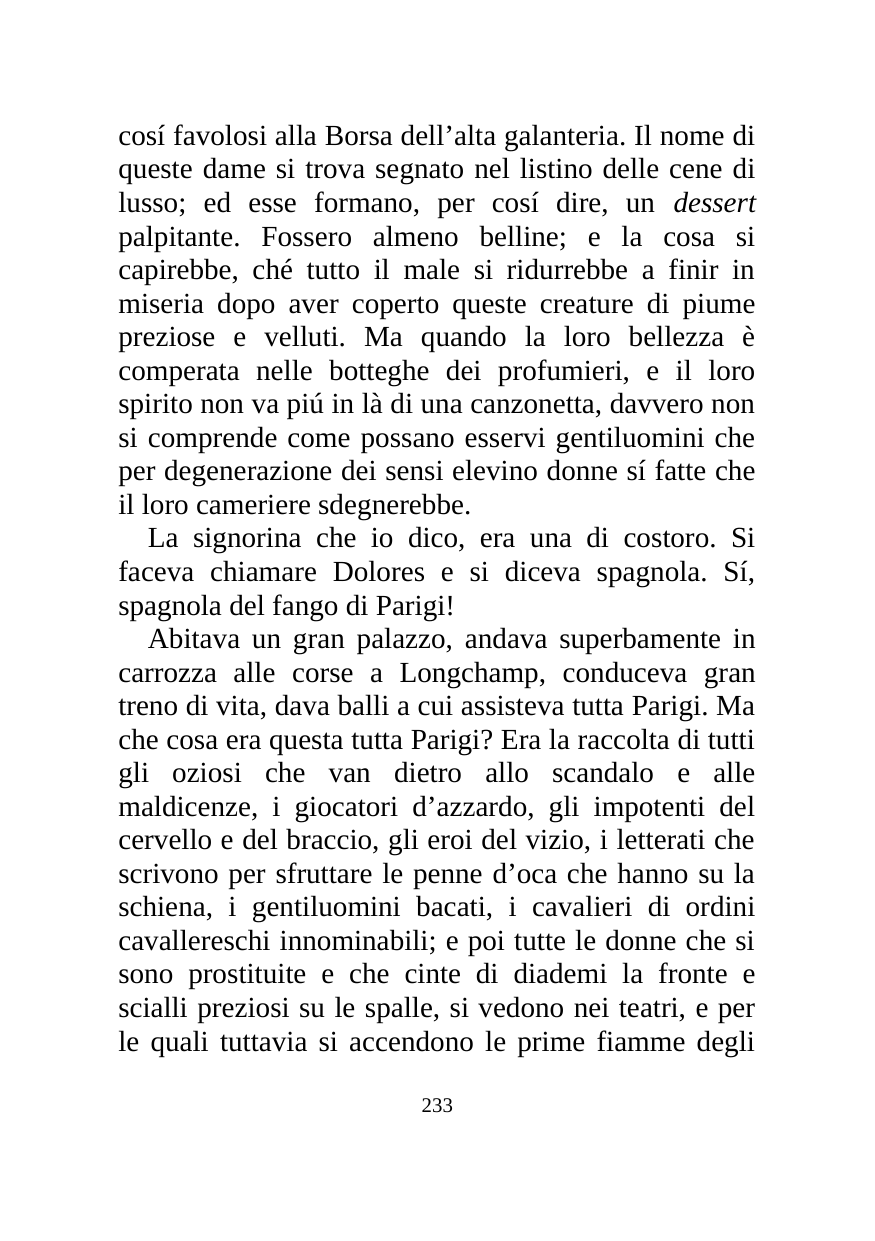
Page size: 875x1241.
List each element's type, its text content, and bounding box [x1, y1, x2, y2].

text Abitava un gran palazzo, andava superbamente in carrozza alle corse a Longchamp, conduceva gran treno di vita, dava balli a cui assisteva tutta Parigi. Ma che cosa era questa tutta Parigi? Era la raccolta di tutti gli oziosi che van dietro allo scandalo e alle maldicenze, i giocatori d’azzardo, gli impotenti del cervello e del braccio, gli eroi del vizio, i letterati che scrivono per sfruttare le penne d’oca che hanno su la schiena, i gentiluomini bacati, i cavalieri di ordini cavallereschi innominabili; e poi tutte le donne che si sono prostituite e che cinte di diademi la fronte e scialli preziosi su le spalle, si vedono nei teatri, e per le quali tuttavia si accendono le prime fiamme degli [118, 621, 756, 1057]
text La signorina che io dico, era una di costoro. Si faceva chiamare Dolores e si diceva spagnola. Sí, spagnola del fango di Parigi! [118, 521, 756, 621]
text cosí favolosi alla Borsa dell’alta galanteria. Il nome di queste dame si trova segnato nel listino delle cene di lusso; ed esse formano, per cosí dire, un dessert palpitante. Fossero almeno belline; e la cosa si capirebbe, ché tutto il male si ridurrebbe a finir in miseria dopo aver coperto queste creature di piume preziose e velluti. Ma quando la loro bellezza è comperata nelle botteghe dei profumieri, e il loro spirito non va piú in là di una canzonetta, davvero non si comprende come possano esservi gentiluomini che per degenerazione dei sensi elevino donne sí fatte che il loro cameriere sdegnerebbe. [118, 118, 756, 521]
